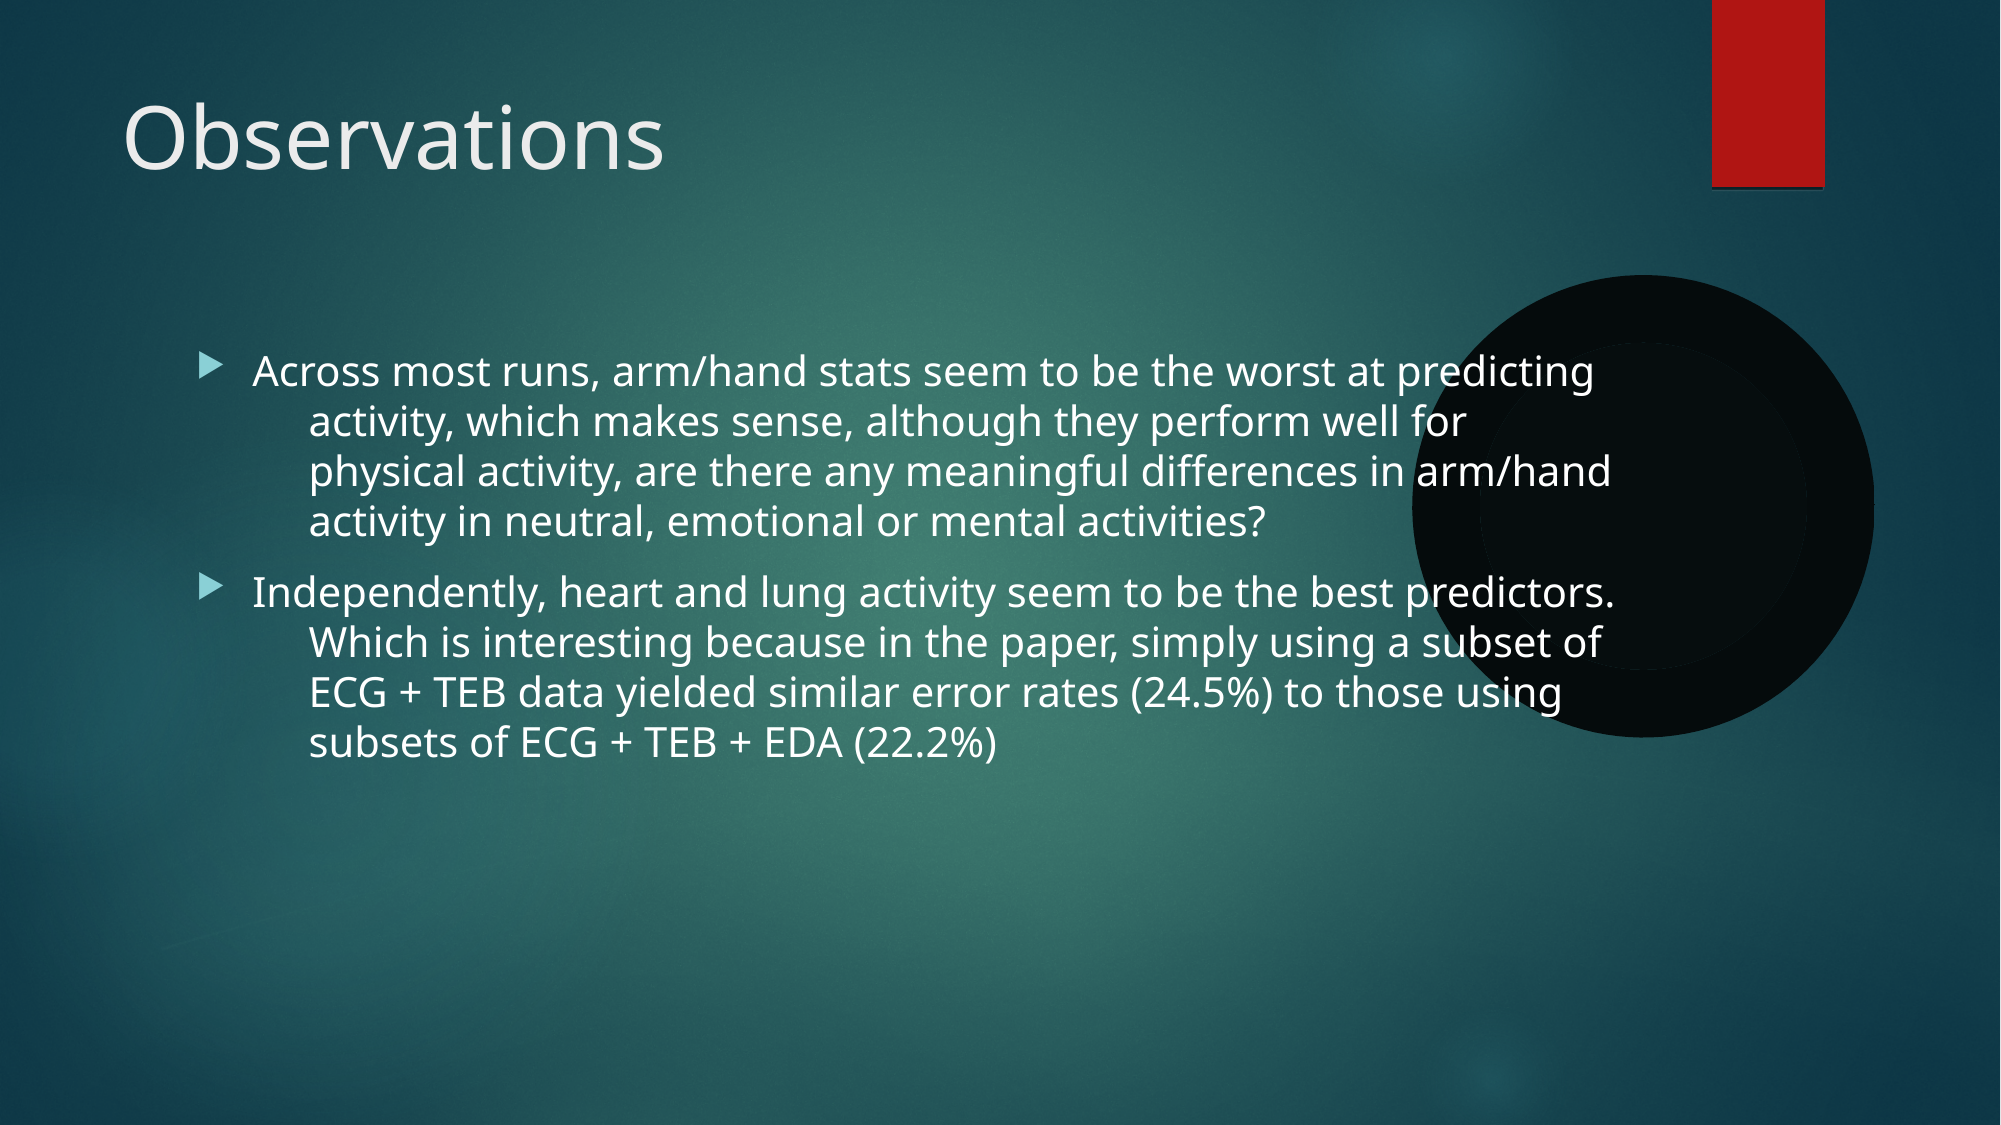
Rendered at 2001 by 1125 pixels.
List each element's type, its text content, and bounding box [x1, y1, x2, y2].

list Across most runs, arm/hand stats seem to be the worst at predicting activity, which makes sense, although they perform well for physical activity, are there any meaningful differences in arm/hand activity in neutral, emotional or mental activities? Independently, heart and lung activity seem to be the best predictors. Which is interesting because in the paper, simply using a subset of ECG + TEB data yielded similar error rates (24.5%) to those using subsets of ECG + TEB + EDA (22.2%) [181, 336, 1649, 1026]
title Observations [106, 74, 1649, 305]
